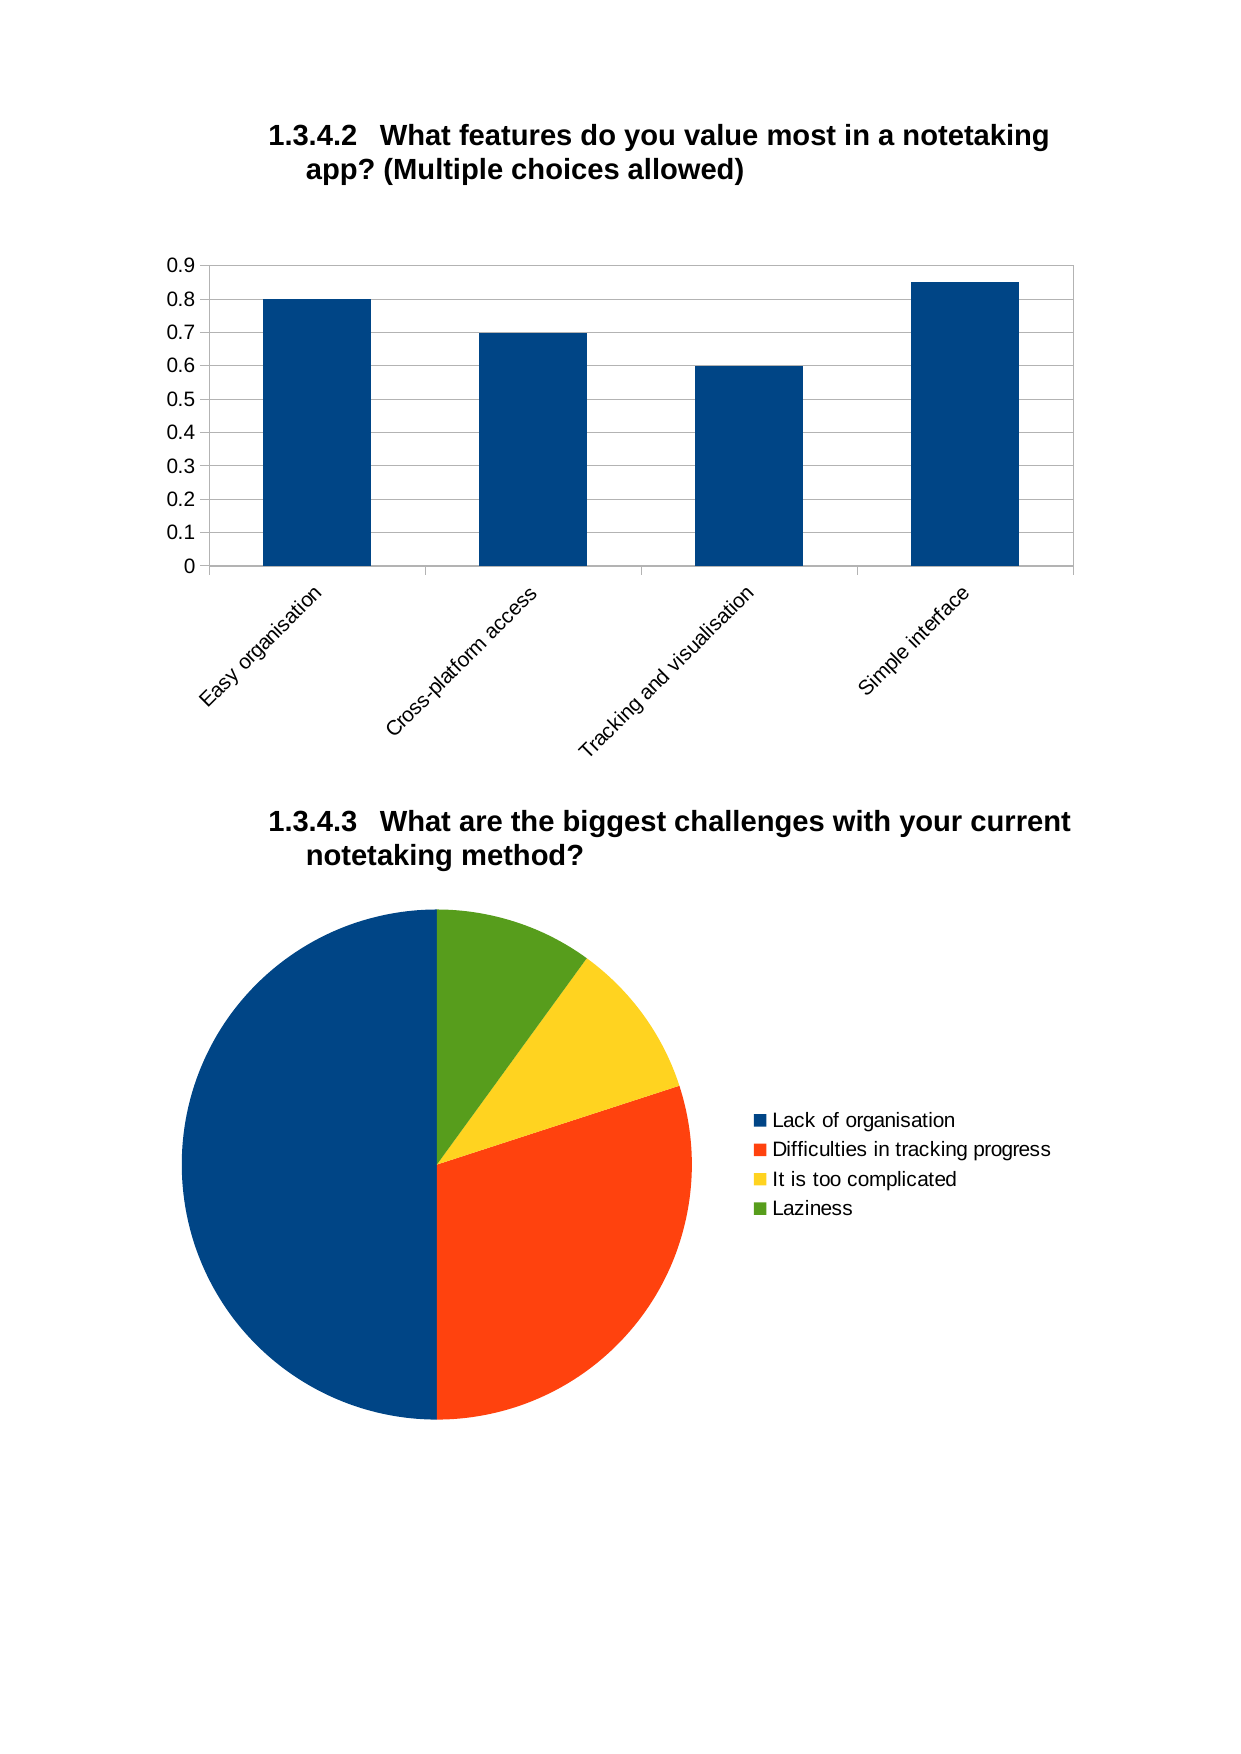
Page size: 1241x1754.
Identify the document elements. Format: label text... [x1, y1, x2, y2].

subtitle What features do you value most in a notetaking app? (Multiple choices allowed) [268, 118, 1122, 185]
subtitle What are the biggest challenges with your current notetaking method? [268, 256, 1122, 871]
